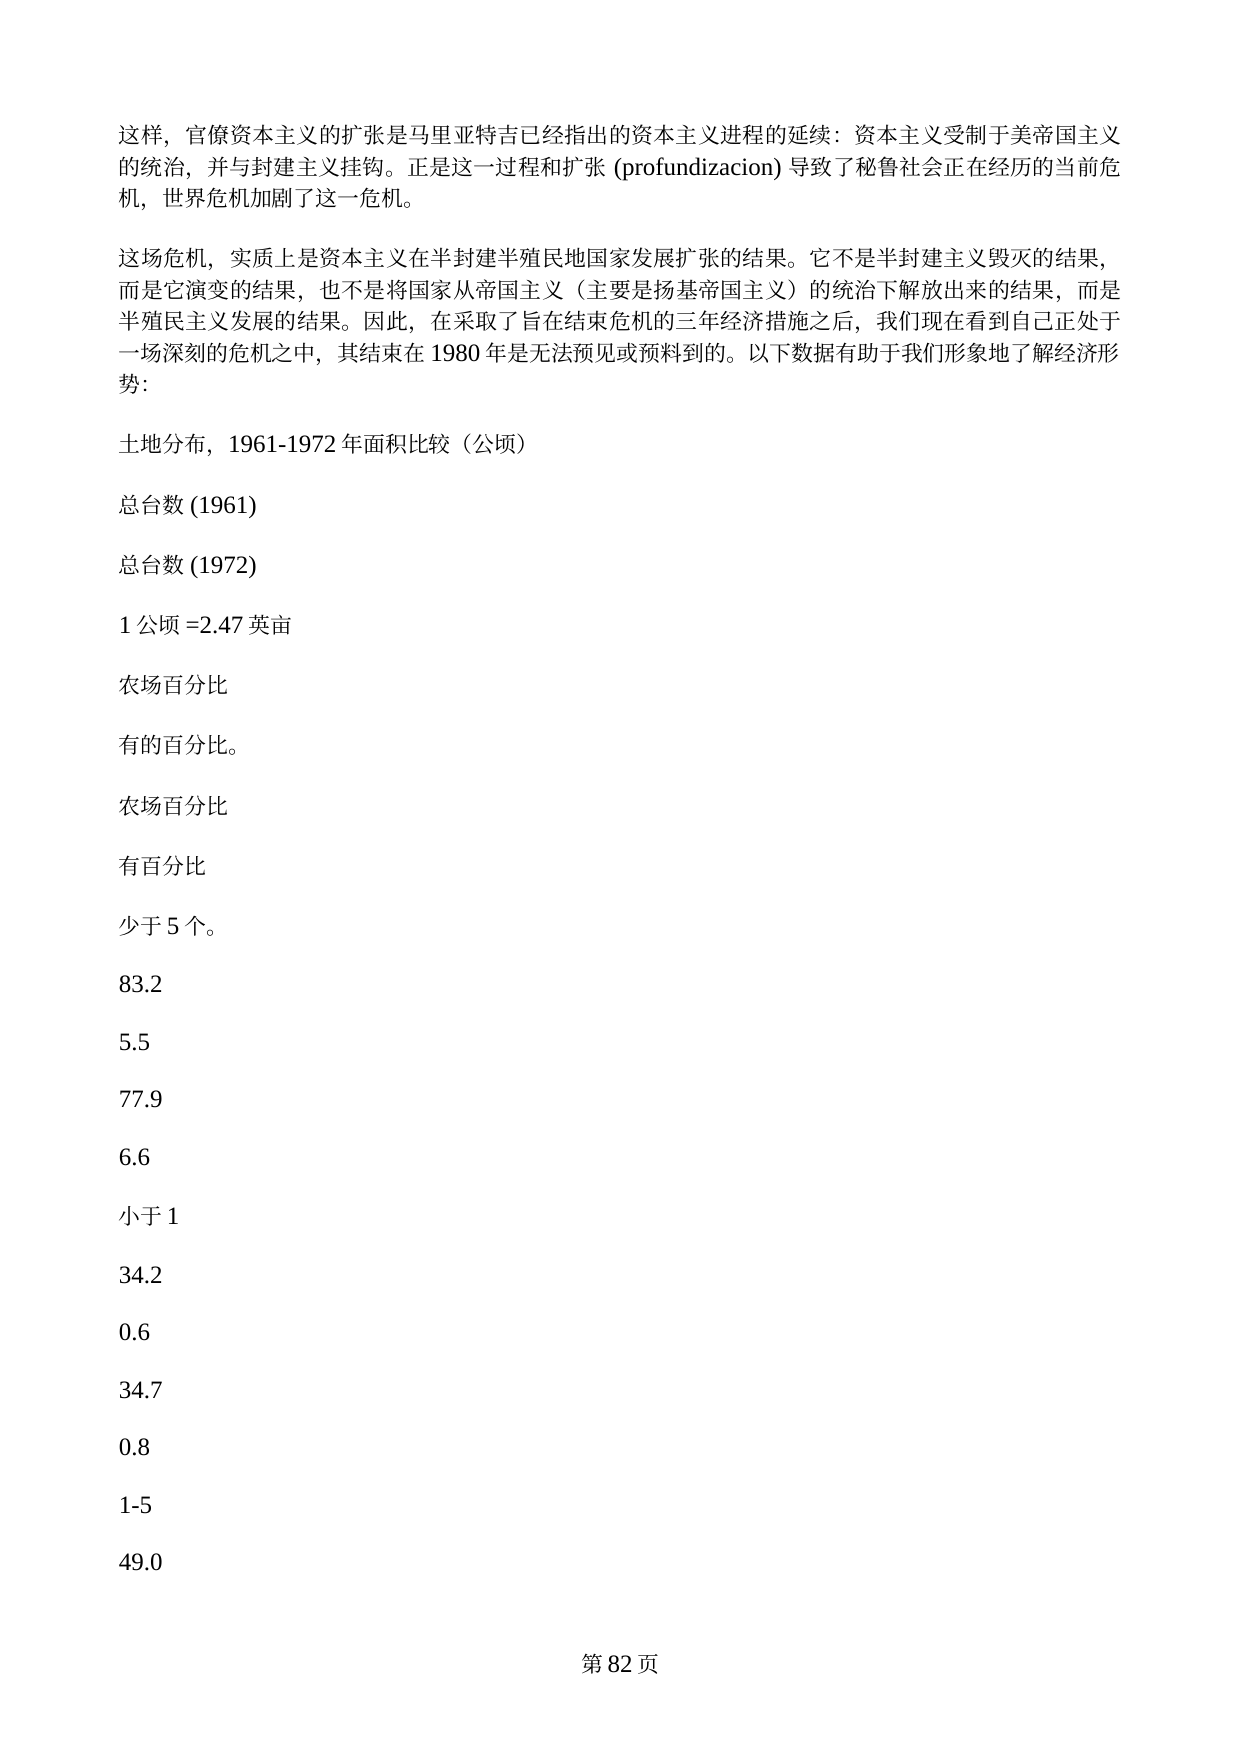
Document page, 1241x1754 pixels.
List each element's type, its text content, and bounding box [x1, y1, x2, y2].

text 小于1 [118, 1199, 1122, 1231]
text 土地分布，1961-1972年面积比较（公顷） [118, 428, 1122, 459]
text 34.2 [118, 1260, 1122, 1288]
text 6.6 [118, 1142, 1122, 1171]
text 49.0 [118, 1547, 1122, 1576]
text 0.6 [118, 1317, 1122, 1346]
text 总台数 (1972) [118, 548, 1122, 579]
text 农场百分比 [118, 668, 1122, 700]
text 少于5个。 [118, 909, 1122, 941]
text 有百分比 [118, 849, 1122, 881]
text 77.9 [118, 1084, 1122, 1113]
text 0.8 [118, 1432, 1122, 1461]
text 34.7 [118, 1375, 1122, 1403]
text 有的百分比。 [118, 729, 1122, 760]
text 农场百分比 [118, 789, 1122, 820]
text 1-5 [118, 1490, 1122, 1518]
text 1公顷 =2.47英亩 [118, 608, 1122, 640]
text 这场危机，实质上是资本主义在半封建半殖民地国家发展扩张的结果。它不是半封建主义毁灭的结果，而是它演变的结果，也不是将国家从帝国主义（主要是扬基帝国主义）的统治下解放出来的结果，而是半殖民主义发展的结果。因此，在采取了旨在结束危机的三年经济措施之后，我们现在看到自己正处于一场深刻的危机之中，其结束在1980年是无法预见或预料到的。以下数据有助于我们形象地了解经济形势： [118, 242, 1122, 399]
text 83.2 [118, 969, 1122, 998]
text 5.5 [118, 1027, 1122, 1056]
text 这样，官僚资本主义的扩张是马里亚特吉已经指出的资本主义进程的延续：资本主义受制于美帝国主义的统治，并与封建主义挂钩。正是这一过程和扩张 (profundizacion) 导致了秘鲁社会正在经历的当前危机，世界危机加剧了这一危机。 [118, 118, 1122, 213]
text 总台数 (1961) [118, 488, 1122, 519]
